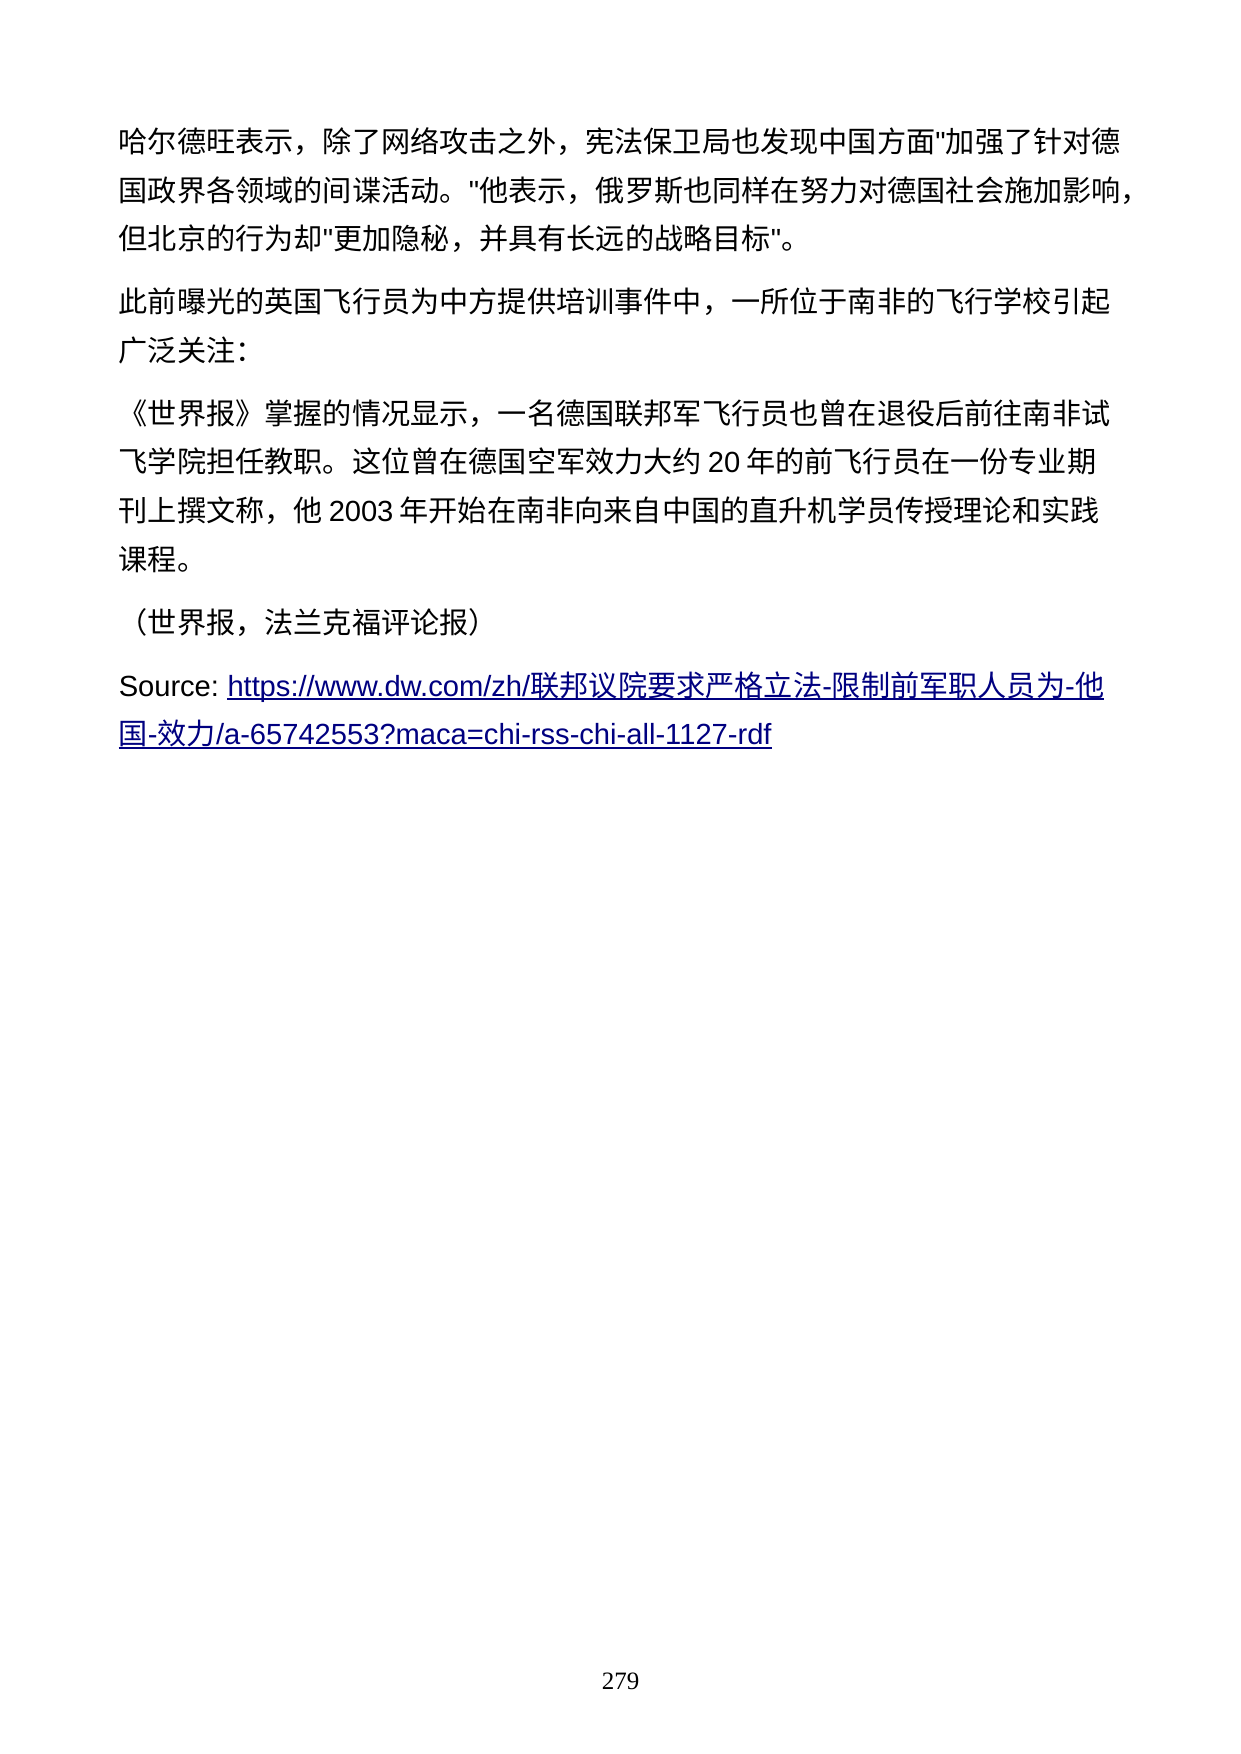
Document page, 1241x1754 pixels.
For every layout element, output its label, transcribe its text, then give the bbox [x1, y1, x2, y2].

text 《世界报》掌握的情况显示，一名德国联邦军飞行员也曾在退役后前往南非试飞学院担任教职。这位曾在德国空军效力大约20年的前飞行员在一份专业期刊上撰文称，他2003年开始在南非向来自中国的直升机学员传授理论和实践课程。 [118, 390, 1122, 578]
text （世界报，法兰克福评论报） [118, 599, 1122, 641]
text Source: https://www.dw.com/zh/联邦议院要求严格立法-限制前军职人员为-他国-效力/a-65742553?maca=chi-rss-chi-all-1127-rdf [118, 662, 1122, 753]
text 此前曝光的英国飞行员为中方提供培训事件中，一所位于南非的飞行学校引起广泛关注： [118, 279, 1122, 369]
text 哈尔德旺表示，除了网络攻击之外，宪法保卫局也发现中国方面"加强了针对德国政界各领域的间谍活动。"他表示，俄罗斯也同样在努力对德国社会施加影响，但北京的行为却"更加隐秘，并具有长远的战略目标"。 [118, 118, 1122, 258]
